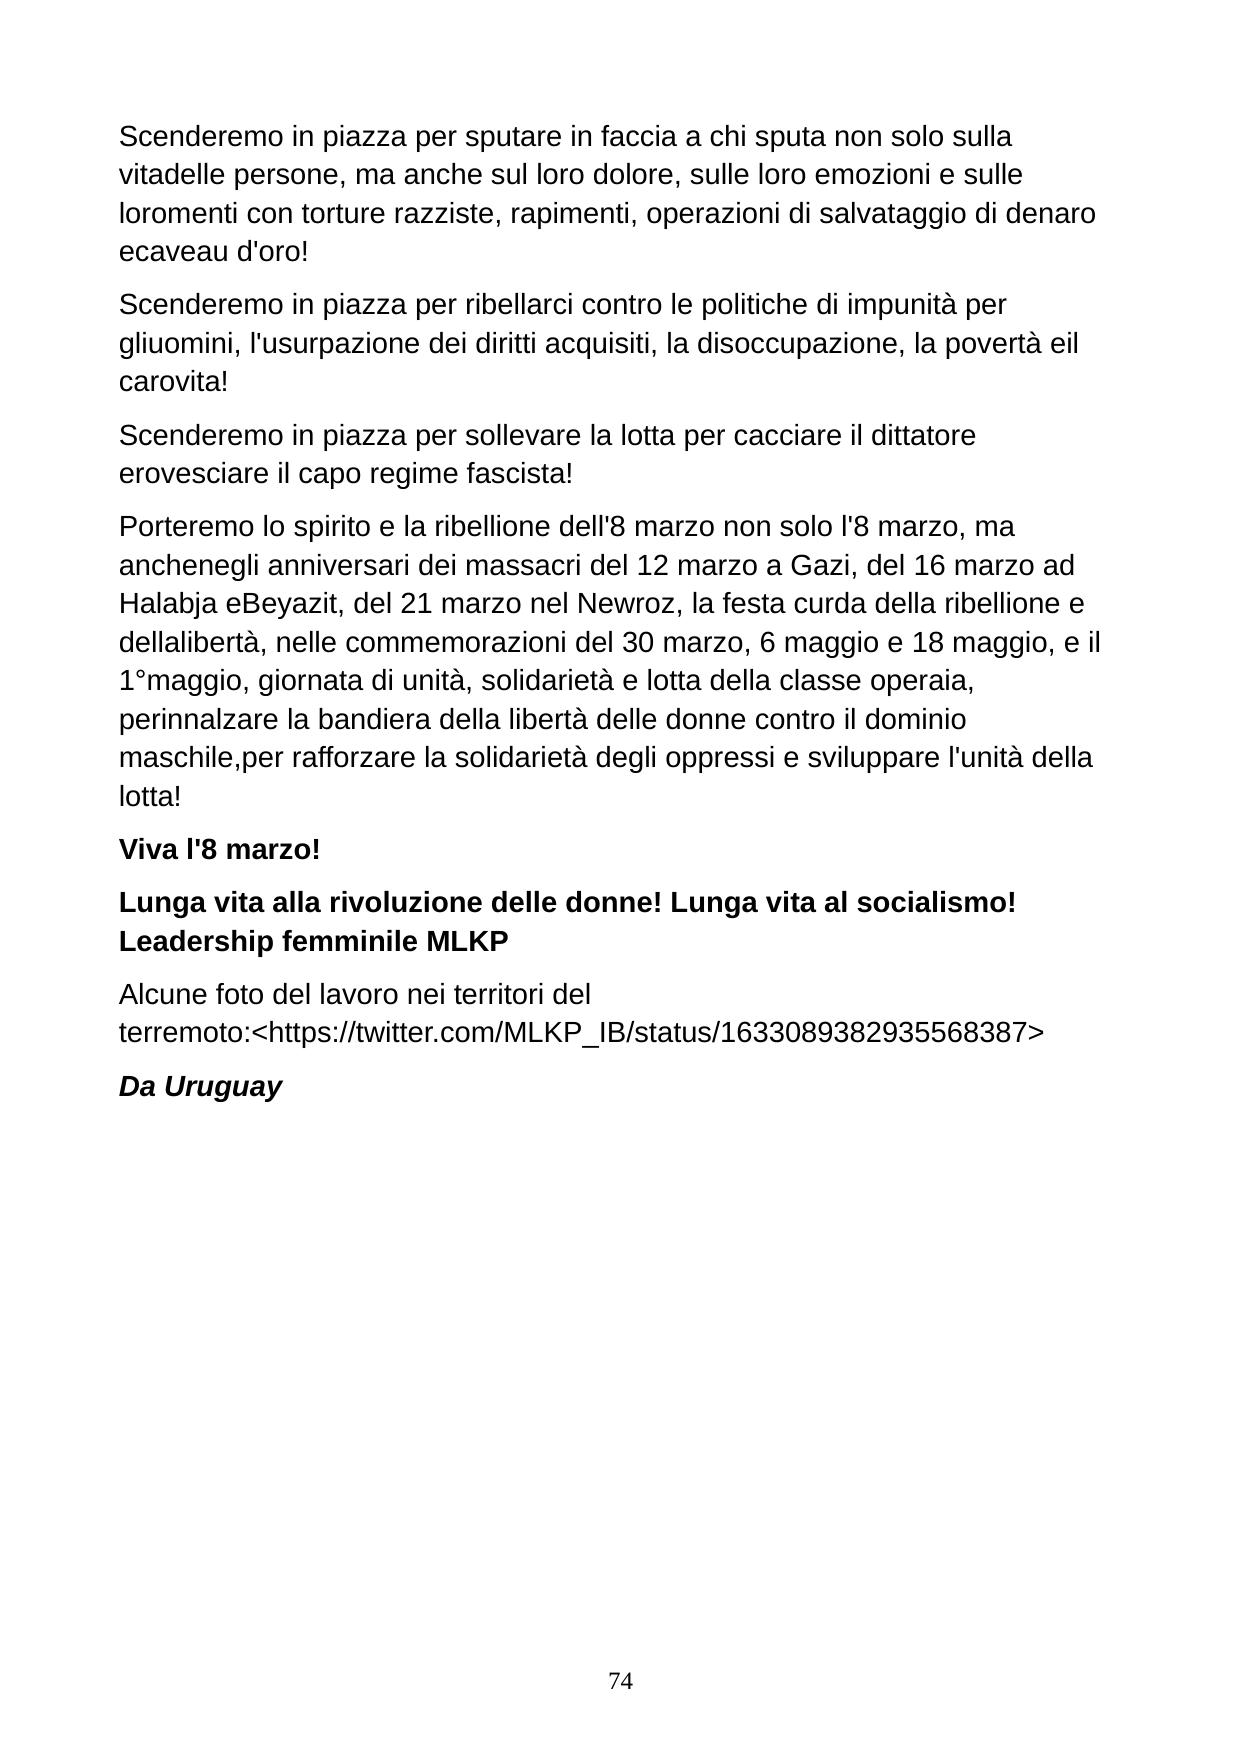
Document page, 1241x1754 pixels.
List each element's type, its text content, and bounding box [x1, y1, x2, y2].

text Viva l'8 marzo! [118, 832, 1122, 866]
text Lunga vita alla rivoluzione delle donne! Lunga vita al socialismo! Leadership femminile MLKP [118, 885, 1122, 957]
text Scenderemo in piazza per sollevare la lotta per cacciare il dittatore erovesciare il capo regime fascista! [118, 417, 1122, 489]
text Scenderemo in piazza per ribellarci contro le politiche di impunità per gliuomini, l'usurpazione dei diritti acquisiti, la disoccupazione, la povertà eil carovita! [118, 287, 1122, 398]
text Porteremo lo spirito e la ribellione dell'8 marzo non solo l'8 marzo, ma anchenegli anniversari dei massacri del 12 marzo a Gazi, del 16 marzo ad Halabja eBeyazit, del 21 marzo nel Newroz, la festa curda della ribellione e dellalibertà, nelle commemorazioni del 30 marzo, 6 maggio e 18 maggio, e il 1°maggio, giornata di unità, solidarietà e lotta della classe operaia, perinnalzare la bandiera della libertà delle donne contro il dominio maschile,per rafforzare la solidarietà degli oppressi e sviluppare l'unità della lotta! [118, 509, 1122, 812]
text Alcune foto del lavoro nei territori del terremoto:<https://twitter.com/MLKP_IB/status/1633089382935568387> [118, 977, 1122, 1049]
text Scenderemo in piazza per sputare in faccia a chi sputa non solo sulla vitadelle persone, ma anche sul loro dolore, sulle loro emozioni e sulle loromenti con torture razziste, rapimenti, operazioni di salvataggio di denaro ecaveau d'oro! [118, 118, 1122, 268]
text Da Uruguay [118, 1068, 1122, 1102]
